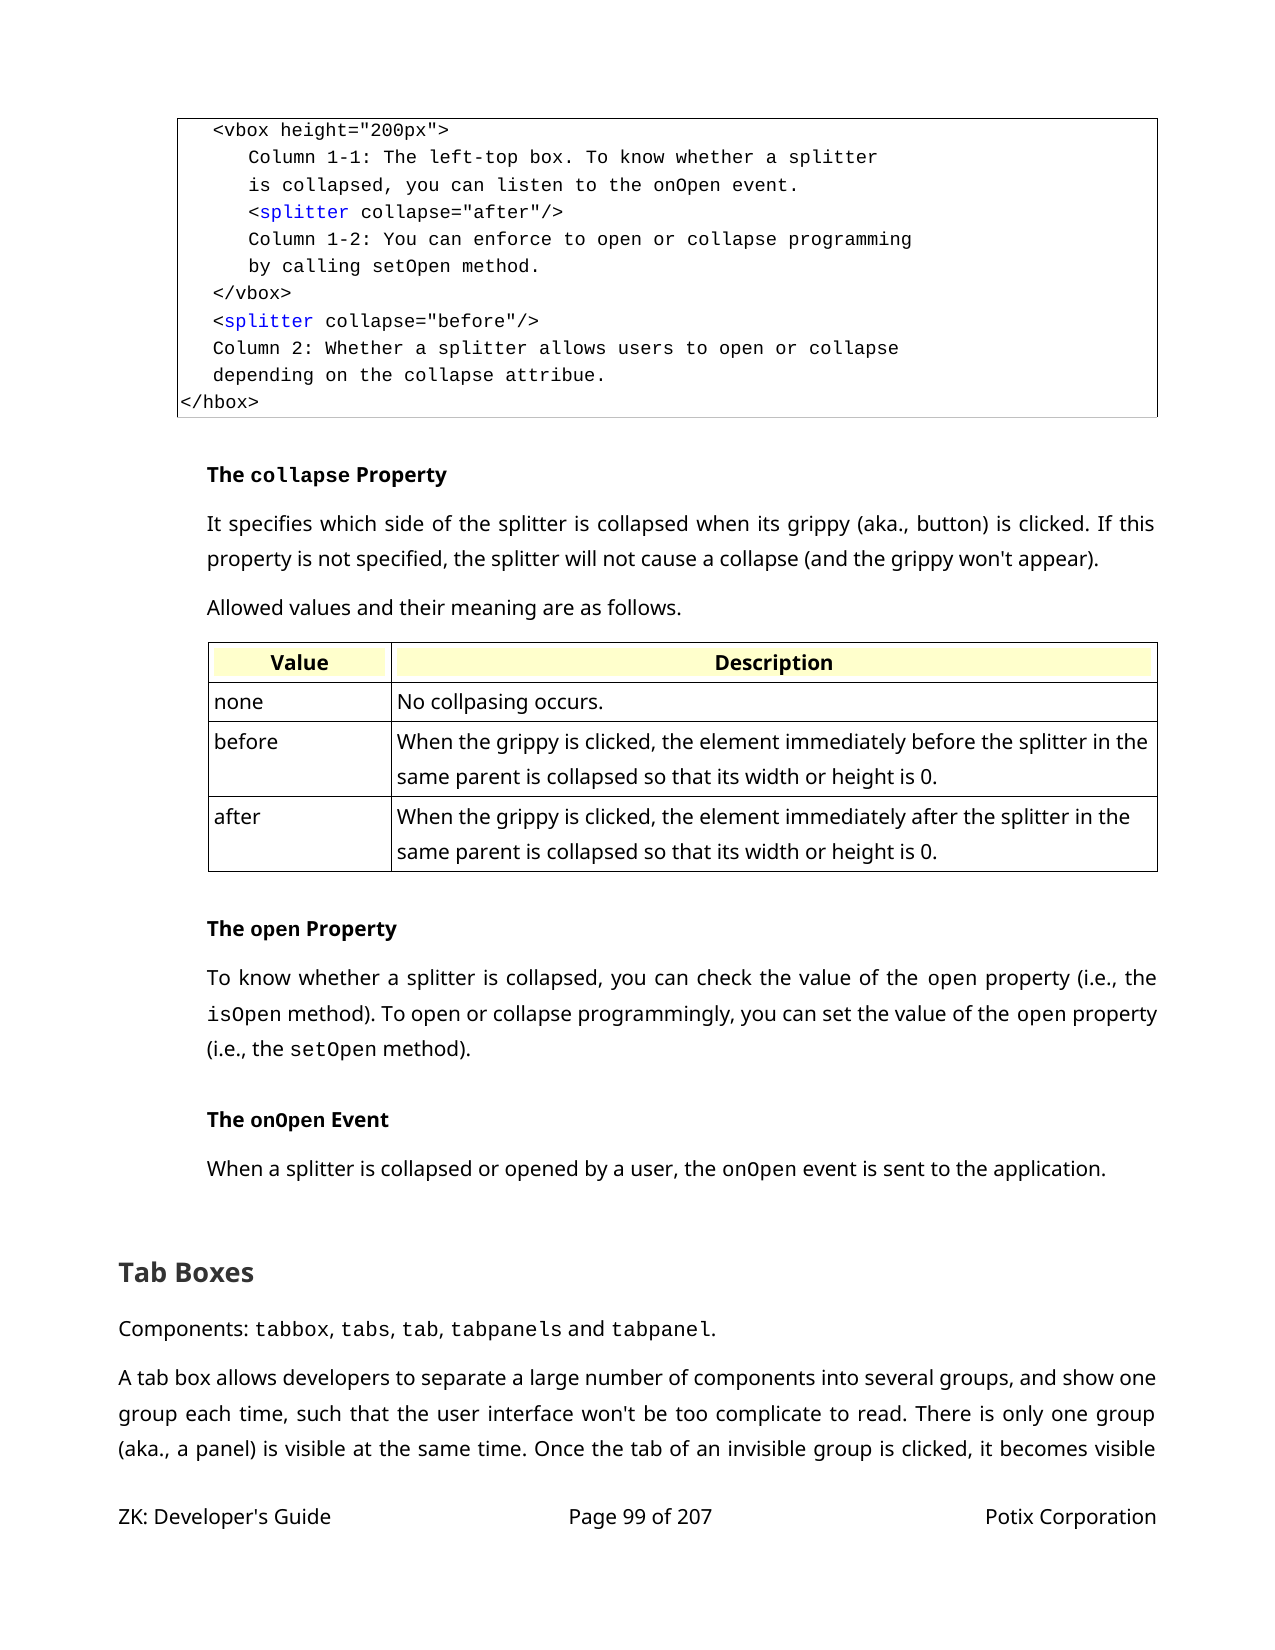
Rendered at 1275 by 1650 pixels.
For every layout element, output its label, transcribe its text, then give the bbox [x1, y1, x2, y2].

text When a splitter is collapsed or opened by a user, the onOpen event is sent to the application. [207, 1154, 1157, 1183]
text Allowed values and their meaning are as follows. [207, 593, 1157, 621]
subtitle Tab Boxes [118, 1254, 1157, 1291]
text Column 1-2: You can enforce to open or collapse programming [178, 227, 1157, 251]
text Column 1-1: The left-top box. To know whether a splitter [178, 145, 1157, 169]
subtitle The open Property [207, 914, 1157, 943]
text by calling setOpen method. [178, 254, 1157, 278]
table_header Description [392, 643, 1157, 682]
text A tab box allows developers to separate a large number of components into several groups, and show one group each time, such that the user interface won't be too complicate to read. There is only one group (aka., a panel) is visible at the same time. Once the tab of an invisible group is clicked, it becomes visible [118, 1363, 1157, 1462]
table_header Value [209, 643, 391, 682]
text Components: tabbox, tabs, tab, tabpanels and tabpanel. [118, 1314, 1157, 1343]
text depending on the collapse attribue. [178, 363, 1157, 387]
subtitle The onOpen Event [207, 1105, 1157, 1134]
text To know whether a splitter is collapsed, you can check the value of the open property (i.e., the isOpen method). To open or collapse programmingly, you can set the value of the open property (i.e., the setOpen method). [207, 963, 1157, 1063]
table_cell No collpasing occurs. [392, 683, 1157, 721]
table_cell When the grippy is clicked, the element immediately before the splitter in the same parent is collapsed so that its width or height is 0. [392, 722, 1157, 796]
table_cell before [209, 722, 391, 796]
table_cell after [209, 797, 391, 871]
text </vbox> [178, 281, 1157, 306]
text <splitter collapse="after"/> [178, 200, 1157, 224]
text </hbox> [178, 390, 1157, 417]
text <splitter collapse="before"/> [178, 308, 1157, 333]
text Column 2: Whether a splitter allows users to open or collapse [178, 336, 1157, 360]
text is collapsed, you can listen to the onOpen event. [178, 172, 1157, 197]
table_cell When the grippy is clicked, the element immediately after the splitter in the same parent is collapsed so that its width or height is 0. [392, 797, 1157, 871]
text <vbox height="200px"> [178, 119, 1157, 142]
table_cell none [209, 683, 391, 721]
subtitle The collapse Property [207, 460, 1157, 488]
text It specifies which side of the splitter is collapsed when its grippy (aka., button) is clicked. If this property is not specified, the splitter will not cause a collapse (and the grippy won't appear). [207, 509, 1157, 572]
